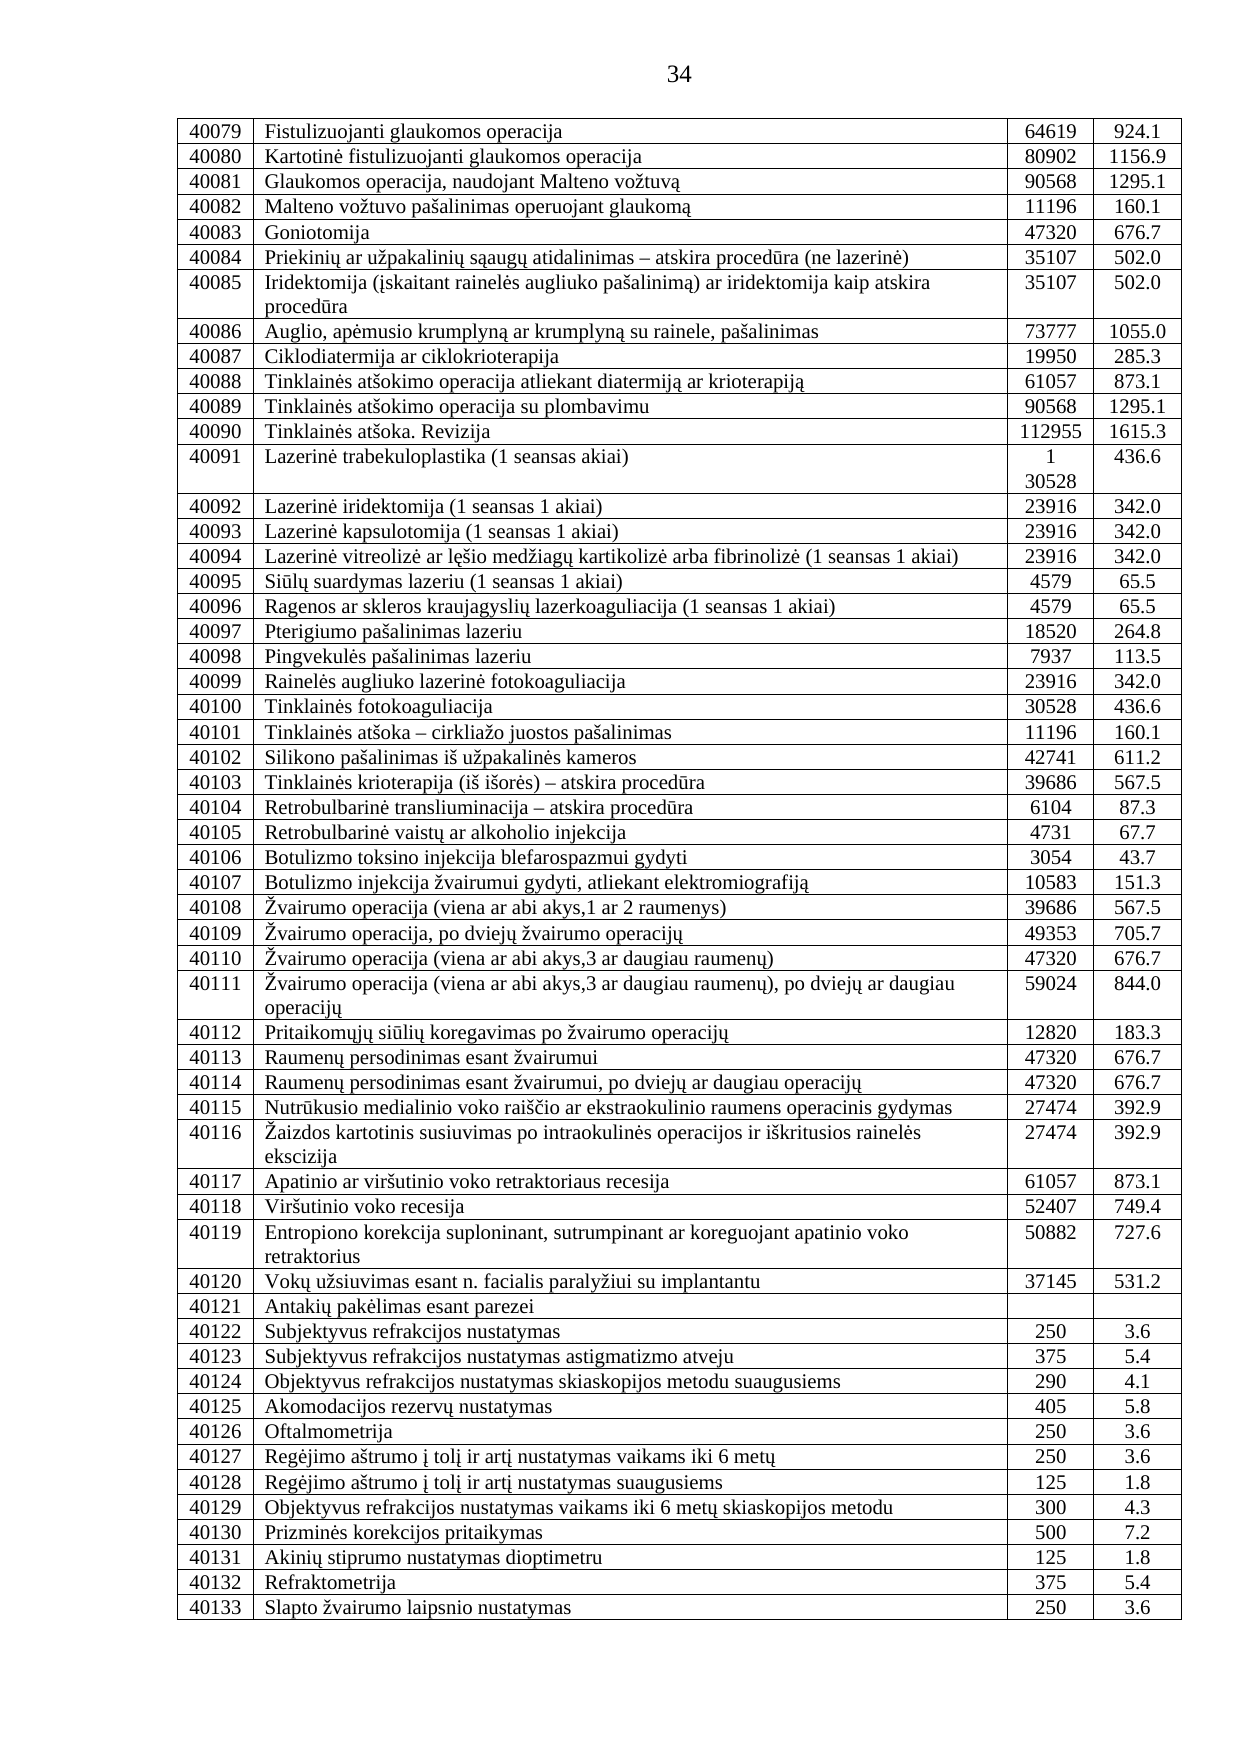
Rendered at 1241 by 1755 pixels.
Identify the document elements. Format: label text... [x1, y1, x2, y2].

table_cell 27474 [1008, 1120, 1093, 1168]
table_cell 1055.0 [1094, 319, 1181, 343]
table_cell 500 [1008, 1520, 1093, 1544]
table_cell 47320 [1008, 220, 1093, 244]
table_cell Viršutinio voko recesija [254, 1195, 1007, 1218]
table_cell 676.7 [1094, 220, 1181, 244]
table_cell 40103 [178, 770, 253, 794]
table_cell 6104 [1008, 795, 1093, 819]
table_cell 40093 [178, 519, 253, 543]
table_cell Apatinio ar viršutinio voko retraktoriaus recesija [254, 1169, 1007, 1193]
table_cell 40090 [178, 419, 253, 443]
table_cell Entropiono korekcija suploninant, sutrumpinant ar koreguojant apatinio voko retraktorius [254, 1220, 1007, 1268]
table_cell Slapto žvairumo laipsnio nustatymas [254, 1595, 1007, 1619]
table_cell Tinklainės atšoka. Revizija [254, 419, 1007, 443]
table_cell Botulizmo injekcija žvairumui gydyti, atliekant elektromiografiją [254, 870, 1007, 894]
table_cell 87.3 [1094, 795, 1181, 819]
table_cell Žvairumo operacija (viena ar abi akys,3 ar daugiau raumenų) [254, 946, 1007, 969]
table_cell 80902 [1008, 144, 1093, 168]
table_cell Raumenų persodinimas esant žvairumui [254, 1045, 1007, 1069]
table_cell Tinklainės atšokimo operacija su plombavimu [254, 394, 1007, 418]
table_cell Nutrūkusio medialinio voko raiščio ar ekstraokulinio raumens operacinis gydymas [254, 1095, 1007, 1119]
table_cell 342.0 [1094, 544, 1181, 568]
table_cell 7937 [1008, 644, 1093, 668]
table_cell 40096 [178, 594, 253, 618]
table_cell Regėjimo aštrumo į tolį ir artį nustatymas suaugusiems [254, 1470, 1007, 1494]
table_cell 49353 [1008, 920, 1093, 944]
table_cell 436.6 [1094, 695, 1181, 718]
table_cell 40087 [178, 344, 253, 368]
table_cell 40118 [178, 1195, 253, 1218]
table_cell Žvairumo operacija, po dviejų žvairumo operacijų [254, 920, 1007, 944]
table_cell Lazerinė trabekuloplastika (1 seansas akiai) [254, 445, 1007, 493]
table_cell 40123 [178, 1344, 253, 1368]
table_cell 40111 [178, 971, 253, 1019]
table_cell 61057 [1008, 1169, 1093, 1193]
table_cell 924.1 [1094, 119, 1181, 143]
table_cell Iridektomija (įskaitant rainelės augliuko pašalinimą) ar iridektomija kaip atskira procedūra [254, 270, 1007, 318]
table_cell 59024 [1008, 971, 1093, 1019]
table_cell 67.7 [1094, 820, 1181, 844]
table_cell Prizminės korekcijos pritaikymas [254, 1520, 1007, 1544]
table_cell 40084 [178, 245, 253, 269]
table_cell Botulizmo toksino injekcija blefarospazmui gydyti [254, 845, 1007, 869]
table_cell Objektyvus refrakcijos nustatymas vaikams iki 6 metų skiaskopijos metodu [254, 1495, 1007, 1519]
table_cell Fistulizuojanti glaukomos operacija [254, 119, 1007, 143]
table_cell 52407 [1008, 1195, 1093, 1218]
table_cell 611.2 [1094, 745, 1181, 769]
table_cell 4.3 [1094, 1495, 1181, 1519]
table_cell Retrobulbarinė transliuminacija – atskira procedūra [254, 795, 1007, 819]
table_cell 40097 [178, 619, 253, 643]
table_cell 40133 [178, 1595, 253, 1619]
table_cell 873.1 [1094, 1169, 1181, 1193]
table_cell 40094 [178, 544, 253, 568]
table_cell 23916 [1008, 494, 1093, 518]
table_cell 727.6 [1094, 1220, 1181, 1268]
table_cell 40092 [178, 494, 253, 518]
table_cell Silikono pašalinimas iš užpakalinės kameros [254, 745, 1007, 769]
table_cell 502.0 [1094, 270, 1181, 318]
table_cell Objektyvus refrakcijos nustatymas skiaskopijos metodu suaugusiems [254, 1369, 1007, 1393]
table_cell 1615.3 [1094, 419, 1181, 443]
table_cell 40120 [178, 1269, 253, 1293]
table_cell Lazerinė iridektomija (1 seansas 1 akiai) [254, 494, 1007, 518]
table_cell Raumenų persodinimas esant žvairumui, po dviejų ar daugiau operacijų [254, 1070, 1007, 1094]
table_cell 342.0 [1094, 519, 1181, 543]
table_cell 3.6 [1094, 1595, 1181, 1619]
table_cell Tinklainės atšokimo operacija atliekant diatermiją ar krioterapiją [254, 369, 1007, 393]
table_cell 47320 [1008, 1070, 1093, 1094]
table_cell 705.7 [1094, 920, 1181, 944]
table_cell Priekinių ar užpakalinių sąaugų atidalinimas – atskira procedūra (ne lazerinė) [254, 245, 1007, 269]
table_cell 40124 [178, 1369, 253, 1393]
table_cell Regėjimo aštrumo į tolį ir artį nustatymas vaikams iki 6 metų [254, 1445, 1007, 1468]
table_cell 40128 [178, 1470, 253, 1494]
table_cell 61057 [1008, 369, 1093, 393]
table_cell 3.6 [1094, 1319, 1181, 1343]
table_cell 40080 [178, 144, 253, 168]
table_cell 37145 [1008, 1269, 1093, 1293]
table_cell 40101 [178, 720, 253, 744]
table_cell 40102 [178, 745, 253, 769]
table_cell 502.0 [1094, 245, 1181, 269]
table_cell 40119 [178, 1220, 253, 1268]
table_cell 5.8 [1094, 1394, 1181, 1418]
table_cell 183.3 [1094, 1020, 1181, 1044]
table_cell 30528 [1008, 695, 1093, 718]
table_cell Akomodacijos rezervų nustatymas [254, 1394, 1007, 1418]
table_cell 23916 [1008, 669, 1093, 693]
table_cell 7.2 [1094, 1520, 1181, 1544]
table_cell 40095 [178, 569, 253, 593]
table_cell Akinių stiprumo nustatymas dioptimetru [254, 1545, 1007, 1569]
table_cell Tinklainės krioterapija (iš išorės) – atskira procedūra [254, 770, 1007, 794]
table_cell 42741 [1008, 745, 1093, 769]
table_cell 39686 [1008, 895, 1093, 919]
table_cell 65.5 [1094, 569, 1181, 593]
table_cell 3.6 [1094, 1445, 1181, 1468]
table_cell 250 [1008, 1419, 1093, 1443]
table_cell 405 [1008, 1394, 1093, 1418]
table_cell 40110 [178, 946, 253, 969]
table_cell 264.8 [1094, 619, 1181, 643]
table_cell 436.6 [1094, 445, 1181, 493]
table_cell Goniotomija [254, 220, 1007, 244]
table_cell 40132 [178, 1570, 253, 1594]
table_cell 40109 [178, 920, 253, 944]
table_cell 1295.1 [1094, 169, 1181, 193]
table_cell Ciklodiatermija ar ciklokrioterapija [254, 344, 1007, 368]
table_cell 125 [1008, 1545, 1093, 1569]
table_cell 11196 [1008, 720, 1093, 744]
table_cell Žvairumo operacija (viena ar abi akys,1 ar 2 raumenys) [254, 895, 1007, 919]
table_cell 19950 [1008, 344, 1093, 368]
table_cell 1295.1 [1094, 394, 1181, 418]
table_cell 749.4 [1094, 1195, 1181, 1218]
table_cell Lazerinė kapsulotomija (1 seansas 1 akiai) [254, 519, 1007, 543]
table_cell 47320 [1008, 946, 1093, 969]
table_cell 40079 [178, 119, 253, 143]
table_cell 43.7 [1094, 845, 1181, 869]
table_cell 40091 [178, 445, 253, 493]
table_cell 11196 [1008, 195, 1093, 218]
table_cell Žvairumo operacija (viena ar abi akys,3 ar daugiau raumenų), po dviejų ar daugiau operacijų [254, 971, 1007, 1019]
table_cell 40114 [178, 1070, 253, 1094]
table_cell 73777 [1008, 319, 1093, 343]
table_cell Pingvekulės pašalinimas lazeriu [254, 644, 1007, 668]
table_cell 3054 [1008, 845, 1093, 869]
table_cell 531.2 [1094, 1269, 1181, 1293]
table_cell 290 [1008, 1369, 1093, 1393]
table_cell 40099 [178, 669, 253, 693]
table_cell 40131 [178, 1545, 253, 1569]
table_cell 1.8 [1094, 1545, 1181, 1569]
table_cell 1.8 [1094, 1470, 1181, 1494]
table_cell 285.3 [1094, 344, 1181, 368]
table_cell 375 [1008, 1570, 1093, 1594]
table_cell 112955 [1008, 419, 1093, 443]
table_cell 160.1 [1094, 720, 1181, 744]
table_cell Glaukomos operacija, naudojant Malteno vožtuvą [254, 169, 1007, 193]
table_cell 23916 [1008, 519, 1093, 543]
table_cell Ragenos ar skleros kraujagyslių lazerkoaguliacija (1 seansas 1 akiai) [254, 594, 1007, 618]
table_cell 392.9 [1094, 1120, 1181, 1168]
table_cell 65.5 [1094, 594, 1181, 618]
table_cell [1094, 1294, 1181, 1318]
table_cell 12820 [1008, 1020, 1093, 1044]
table_cell 40088 [178, 369, 253, 393]
table_cell 676.7 [1094, 1045, 1181, 1069]
table_cell 40130 [178, 1520, 253, 1544]
table_cell Vokų užsiuvimas esant n. facialis paralyžiui su implantantu [254, 1269, 1007, 1293]
table_cell Retrobulbarinė vaistų ar alkoholio injekcija [254, 820, 1007, 844]
table_cell Pritaikomųjų siūlių koregavimas po žvairumo operacijų [254, 1020, 1007, 1044]
table_cell 40098 [178, 644, 253, 668]
table_cell 250 [1008, 1445, 1093, 1468]
table_cell 4579 [1008, 569, 1093, 593]
table_cell Kartotinė fistulizuojanti glaukomos operacija [254, 144, 1007, 168]
table_cell 40105 [178, 820, 253, 844]
table_cell 40100 [178, 695, 253, 718]
table_cell 567.5 [1094, 895, 1181, 919]
table_cell 342.0 [1094, 669, 1181, 693]
table_cell 375 [1008, 1344, 1093, 1368]
table_cell 676.7 [1094, 1070, 1181, 1094]
table_cell 40129 [178, 1495, 253, 1519]
table_cell 40115 [178, 1095, 253, 1119]
table_cell 40121 [178, 1294, 253, 1318]
table_cell 27474 [1008, 1095, 1093, 1119]
table_cell 160.1 [1094, 195, 1181, 218]
table_cell 4731 [1008, 820, 1093, 844]
table_cell 40082 [178, 195, 253, 218]
table_cell [1008, 1294, 1093, 1318]
table_cell 567.5 [1094, 770, 1181, 794]
table_cell Refraktometrija [254, 1570, 1007, 1594]
table_cell 125 [1008, 1470, 1093, 1494]
table_cell Lazerinė vitreolizė ar lęšio medžiagų kartikolizė arba fibrinolizė (1 seansas 1 akiai) [254, 544, 1007, 568]
table_cell 40083 [178, 220, 253, 244]
table_cell 250 [1008, 1595, 1093, 1619]
table_cell 40125 [178, 1394, 253, 1418]
table_cell 3.6 [1094, 1419, 1181, 1443]
table_cell 40113 [178, 1045, 253, 1069]
table_cell 4.1 [1094, 1369, 1181, 1393]
table_cell 392.9 [1094, 1095, 1181, 1119]
table_cell 40112 [178, 1020, 253, 1044]
table_cell 35107 [1008, 270, 1093, 318]
table_cell 47320 [1008, 1045, 1093, 1069]
table_cell 40104 [178, 795, 253, 819]
table_cell 1156.9 [1094, 144, 1181, 168]
table_cell 5.4 [1094, 1570, 1181, 1594]
table_cell Pterigiumo pašalinimas lazeriu [254, 619, 1007, 643]
table_cell 64619 [1008, 119, 1093, 143]
table_cell 873.1 [1094, 369, 1181, 393]
table_cell 40108 [178, 895, 253, 919]
table_cell 40089 [178, 394, 253, 418]
table_cell Rainelės augliuko lazerinė fotokoaguliacija [254, 669, 1007, 693]
table_cell 40117 [178, 1169, 253, 1193]
table_cell Subjektyvus refrakcijos nustatymas astigmatizmo atveju [254, 1344, 1007, 1368]
table_cell 10583 [1008, 870, 1093, 894]
table_cell Siūlų suardymas lazeriu (1 seansas 1 akiai) [254, 569, 1007, 593]
table_cell Tinklainės atšoka – cirkliažo juostos pašalinimas [254, 720, 1007, 744]
table_cell 676.7 [1094, 946, 1181, 969]
table_cell 90568 [1008, 394, 1093, 418]
table_cell 40122 [178, 1319, 253, 1343]
table_cell 40127 [178, 1445, 253, 1468]
table_cell 40085 [178, 270, 253, 318]
table_cell 151.3 [1094, 870, 1181, 894]
table_cell Žaizdos kartotinis susiuvimas po intraokulinės operacijos ir iškritusios rainelės ekscizija [254, 1120, 1007, 1168]
table_cell Antakių pakėlimas esant parezei [254, 1294, 1007, 1318]
table_cell 844.0 [1094, 971, 1181, 1019]
table_cell 4579 [1008, 594, 1093, 618]
table_cell 40116 [178, 1120, 253, 1168]
table_cell 23916 [1008, 544, 1093, 568]
table_cell Oftalmometrija [254, 1419, 1007, 1443]
table_cell 39686 [1008, 770, 1093, 794]
table_cell 250 [1008, 1319, 1093, 1343]
table_cell Malteno vožtuvo pašalinimas operuojant glaukomą [254, 195, 1007, 218]
table_cell Auglio, apėmusio krumplyną ar krumplyną su rainele, pašalinimas [254, 319, 1007, 343]
table_cell 5.4 [1094, 1344, 1181, 1368]
table_cell 40107 [178, 870, 253, 894]
table_cell 50882 [1008, 1220, 1093, 1268]
table_cell 113.5 [1094, 644, 1181, 668]
table_cell 342.0 [1094, 494, 1181, 518]
table_cell 90568 [1008, 169, 1093, 193]
table_cell Tinklainės fotokoaguliacija [254, 695, 1007, 718]
table_cell 40086 [178, 319, 253, 343]
table_cell 1 30528 [1008, 445, 1093, 493]
table_cell 300 [1008, 1495, 1093, 1519]
table_cell 40106 [178, 845, 253, 869]
table_cell 40081 [178, 169, 253, 193]
table_cell Subjektyvus refrakcijos nustatymas [254, 1319, 1007, 1343]
table_cell 18520 [1008, 619, 1093, 643]
table_cell 40126 [178, 1419, 253, 1443]
table_cell 35107 [1008, 245, 1093, 269]
